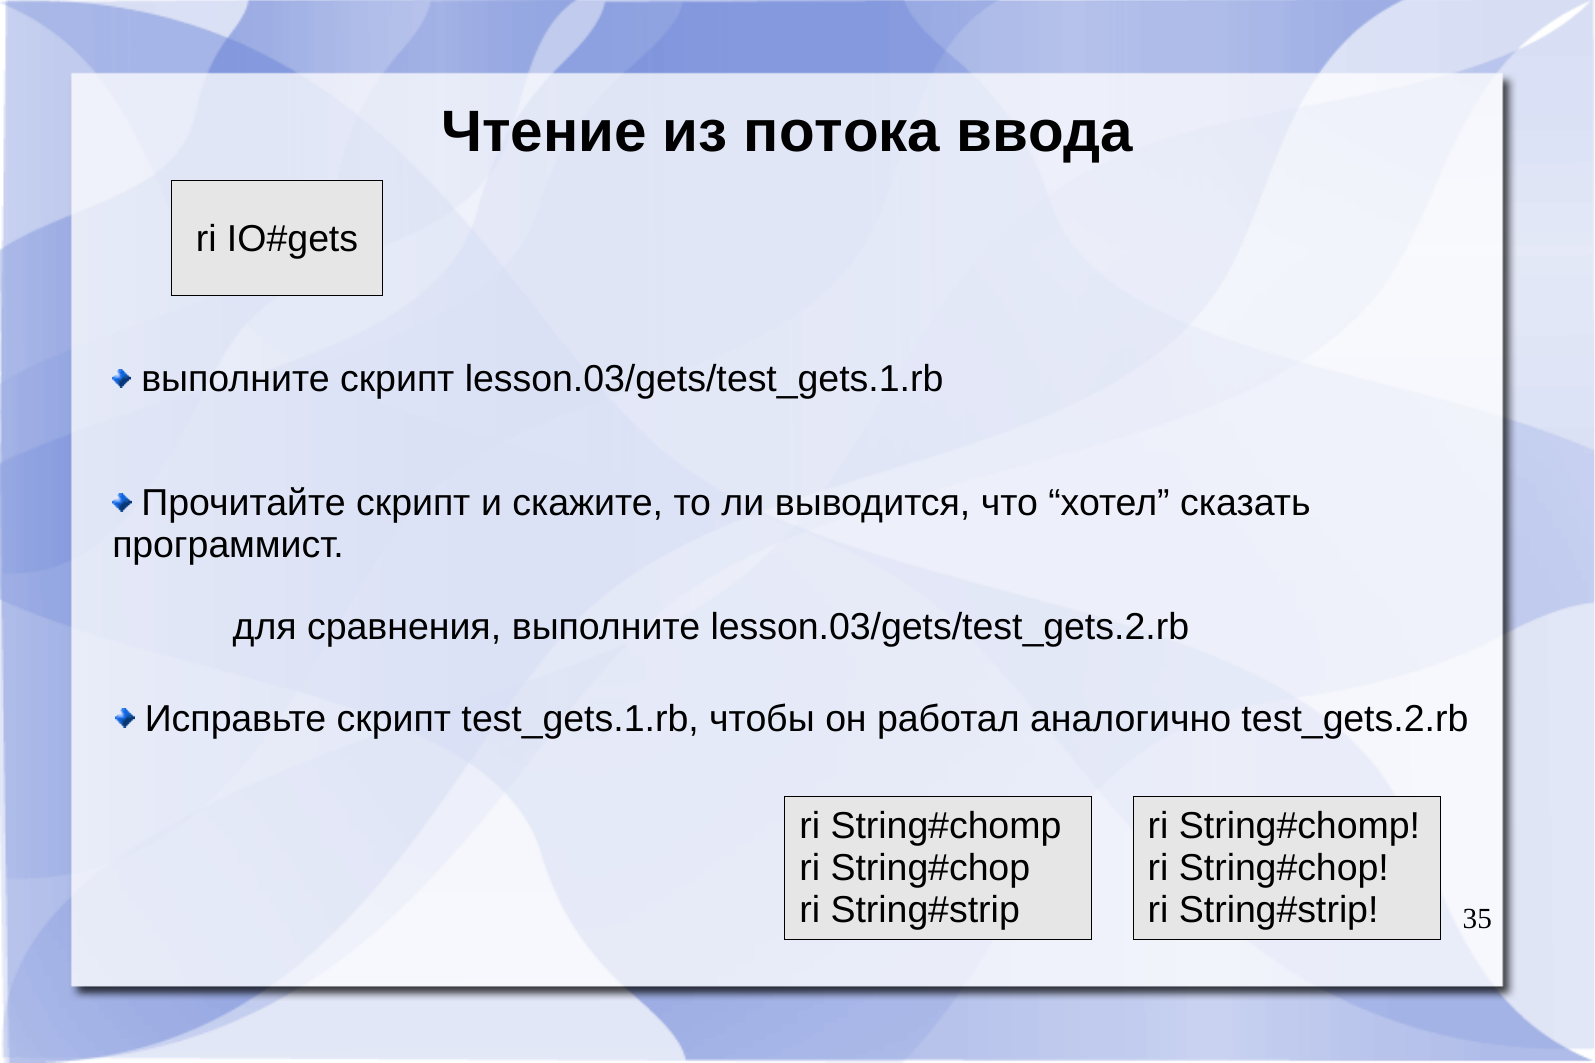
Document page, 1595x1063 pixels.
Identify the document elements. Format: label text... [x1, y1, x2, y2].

title Чтение из потока ввода [75, 75, 1501, 188]
text_box выполните скрипт lesson.03/gets/test_gets.1.rb [97, 350, 1385, 428]
text_box ri String#chomp! ri String#chop! ri String#strip! [1133, 796, 1441, 940]
text_box Прочитайте скрипт и скажите, то ли выводится, что “хотел” сказать программист. [97, 474, 1459, 573]
text_box для сравнения, выполните lesson.03/gets/test_gets.2.rb [217, 597, 1205, 655]
text_box ri IO#gets [171, 180, 383, 296]
text_box Исправьте скрипт test_gets.1.rb, чтобы он работал аналогично test_gets.2.rb [100, 689, 1485, 747]
text_box ri String#chomp ri String#chop ri String#strip [784, 796, 1092, 940]
picture [0, 0, 1595, 1063]
